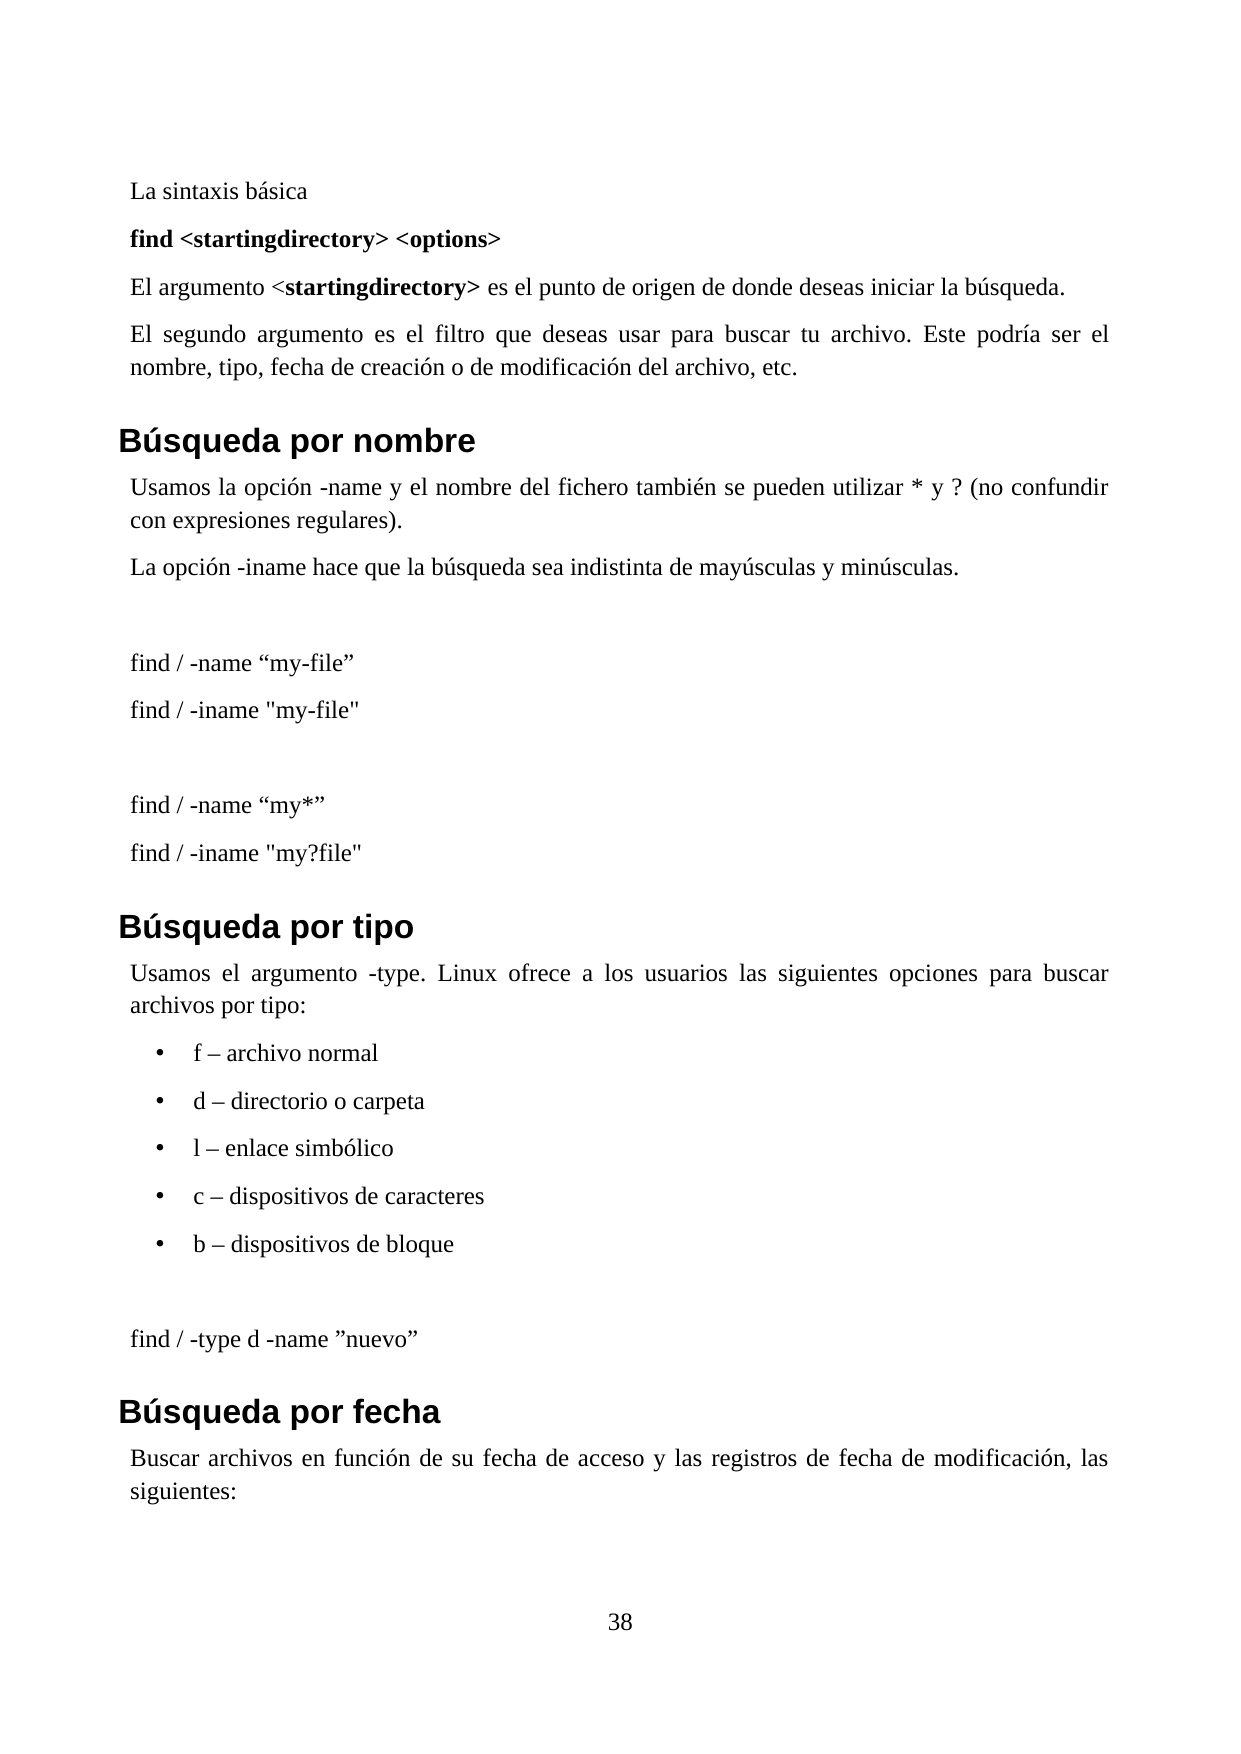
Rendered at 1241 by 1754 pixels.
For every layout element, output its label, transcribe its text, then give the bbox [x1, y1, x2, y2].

text La sintaxis básica [130, 176, 1110, 205]
list d – directorio o carpeta [156, 1086, 1122, 1114]
text Usamos el argumento -type. Linux ofrece a los usuarios las siguientes opciones para buscar archivos por tipo: [130, 958, 1110, 1019]
text find / -name “my*” [130, 790, 1110, 819]
text Buscar archivos en función de su fecha de acceso y las registros de fecha de modificación, las siguientes: [130, 1443, 1110, 1505]
subtitle Búsqueda por fecha [118, 1392, 1122, 1431]
text El argumento <startingdirectory> es el punto de origen de donde deseas iniciar la búsqueda. [130, 272, 1110, 300]
text find / -iname "my-file" [130, 695, 1110, 724]
text find <startingdirectory> <options> [130, 224, 1110, 253]
text La opción -iname hace que la búsqueda sea indistinta de mayúsculas y minúsculas. [130, 552, 1110, 581]
list f – archivo normal [156, 1038, 1122, 1067]
subtitle Búsqueda por tipo [118, 906, 1122, 945]
text Usamos la opción -name y el nombre del fichero también se pueden utilizar * y ? (no confundir con expresiones regulares). [130, 472, 1110, 533]
list c – dispositivos de caracteres [156, 1181, 1122, 1210]
list b – dispositivos de bloque [156, 1229, 1122, 1257]
list l – enlace simbólico [156, 1133, 1122, 1162]
text find / -iname "my?file" [130, 838, 1110, 867]
subtitle Búsqueda por nombre [118, 421, 1122, 459]
text find / -name “my-file” [130, 648, 1110, 676]
text find / -type d -name ”nuevo” [130, 1324, 1110, 1353]
text El segundo argumento es el filtro que deseas usar para buscar tu archivo. Este podría ser el nombre, tipo, fecha de creación o de modificación del archivo, etc. [130, 319, 1110, 381]
